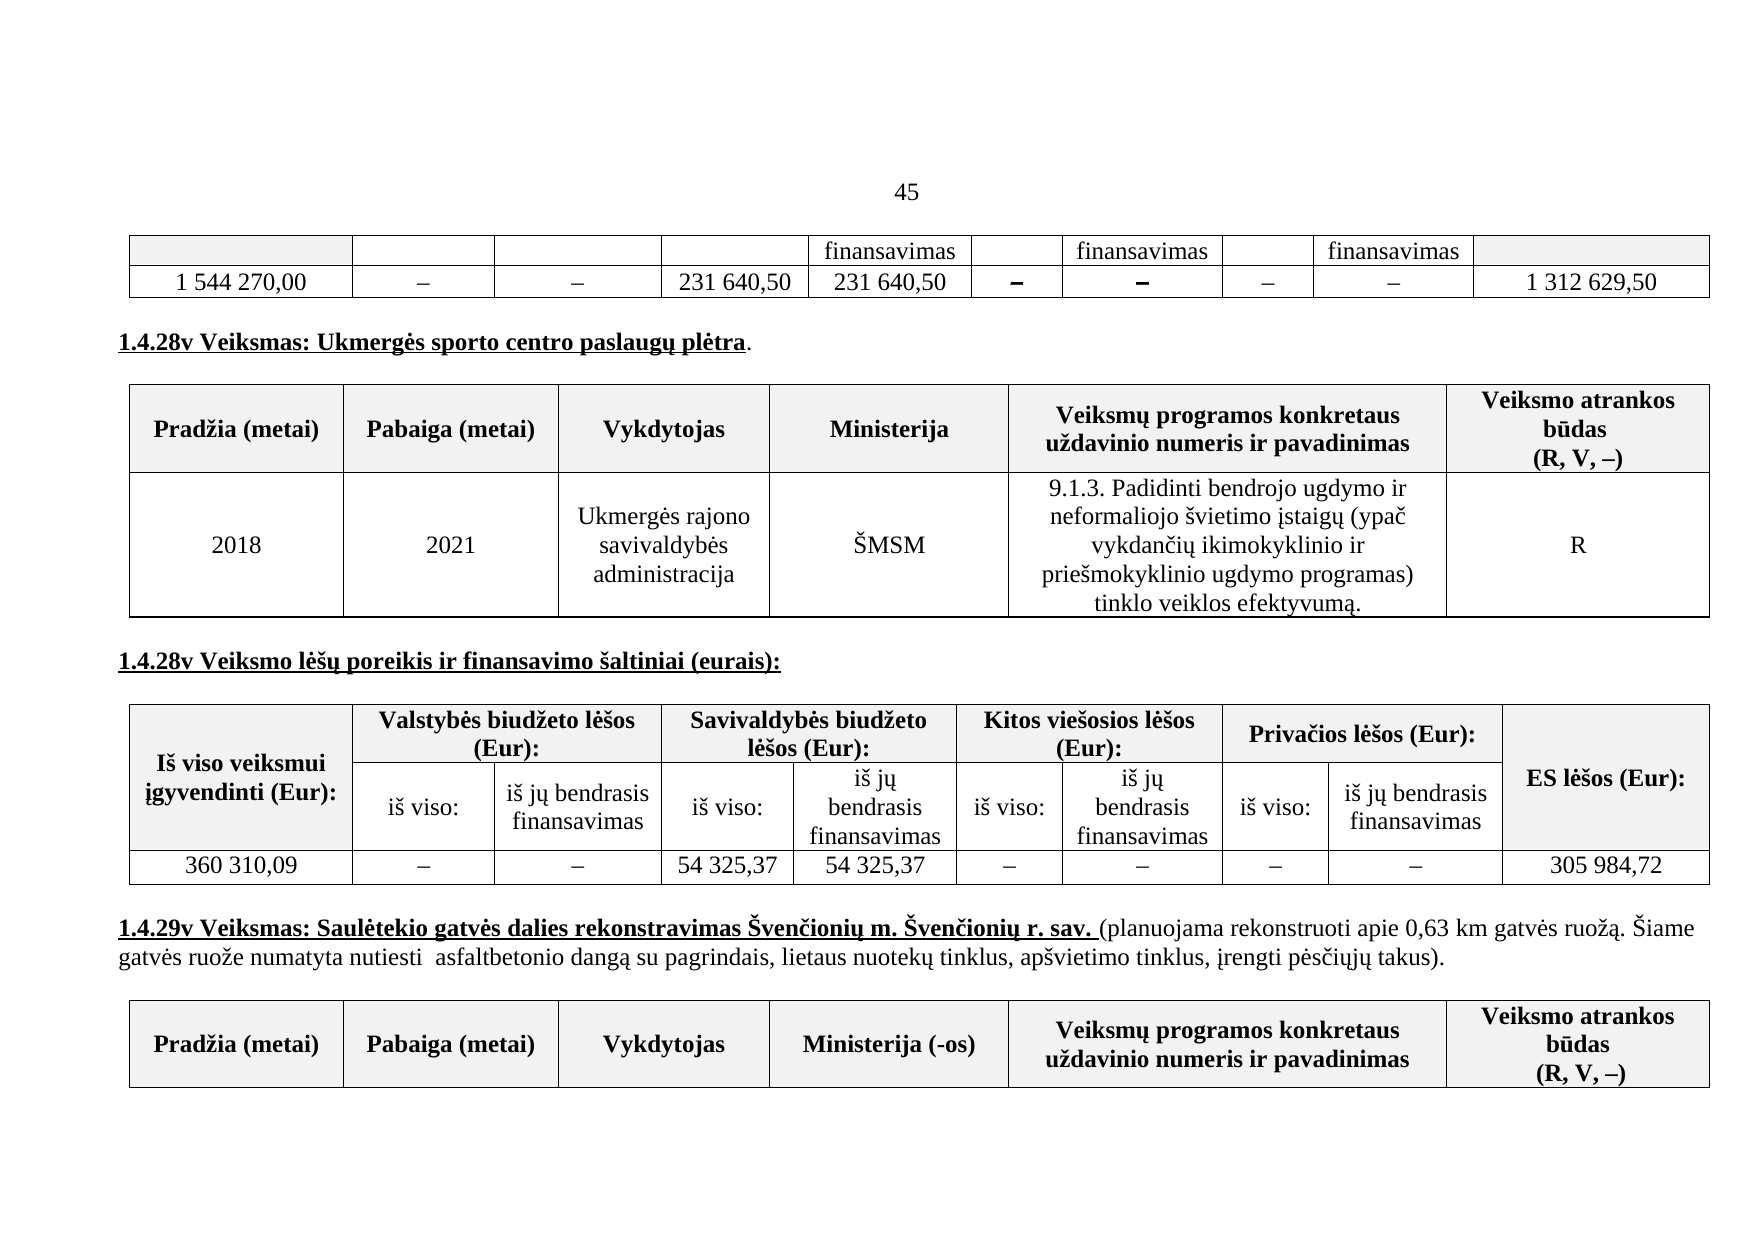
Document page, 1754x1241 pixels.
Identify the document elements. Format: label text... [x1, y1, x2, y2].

table_cell – [1314, 266, 1473, 297]
table_cell 2018 [130, 473, 343, 616]
table_cell – [495, 851, 661, 884]
table_header Privačios lėšos (Eur): [1223, 705, 1502, 762]
text 1.4.29v Veiksmas: Saulėtekio gatvės dalies rekonstravimas Švenčionių m. Švenčionių r. sav. (planuojama rekonstruoti apie 0,63 km gatvės ruožą. Šiame gatvės ruože numatyta nutiesti asfaltbetonio dangą su pagrindais, lietaus nuotekų tinklus, apšvietimo tinklus, įrengti pėsčiųjų takus). [118, 913, 1695, 971]
table_cell 2021 [344, 473, 558, 616]
table_cell R [1447, 473, 1709, 616]
table_cell – [353, 266, 494, 297]
table_cell [1223, 236, 1313, 264]
table_cell iš viso: [353, 763, 494, 849]
table_cell [972, 236, 1062, 264]
table_header Vykdytojas [559, 385, 769, 472]
table_cell iš jų bendrasis finansavimas [1329, 763, 1502, 849]
table_cell – [353, 851, 494, 884]
table_cell – [1063, 266, 1222, 297]
table_cell iš viso: [1223, 763, 1328, 849]
table_cell iš jų bendrasis finansavimas [794, 763, 956, 849]
table_header Veiksmo atrankos būdas (R, V, –) [1447, 1001, 1709, 1087]
table_header Veiksmų programos konkretaus uždavinio numeris ir pavadinimas [1009, 1001, 1446, 1087]
table_cell – [972, 266, 1062, 297]
table_cell 231 640,50 [809, 266, 971, 297]
table_cell ŠMSM [770, 473, 1008, 616]
table_cell iš viso: [957, 763, 1062, 849]
table_cell iš jų bendrasis finansavimas [1063, 763, 1222, 849]
table_cell 231 640,50 [662, 266, 808, 297]
table_header Valstybės biudžeto lėšos (Eur): [353, 705, 661, 762]
table_cell [495, 236, 661, 264]
table_header Vykdytojas [559, 1001, 769, 1087]
table_cell – [495, 266, 661, 297]
text 1.4.28v Veiksmas: Ukmergės sporto centro paslaugų plėtra. [118, 327, 1695, 356]
table_cell – [1223, 851, 1328, 884]
table_cell – [1223, 266, 1313, 297]
table_cell – [1329, 851, 1502, 884]
table_cell finansavimas [1314, 236, 1473, 264]
table_header Pradžia (metai) [130, 1001, 343, 1087]
table_cell iš jų bendrasis finansavimas [495, 763, 661, 849]
table_header Pabaiga (metai) [344, 385, 558, 472]
table_header Ministerija (-os) [770, 1001, 1008, 1087]
table_cell [353, 236, 494, 264]
table_header Pradžia (metai) [130, 385, 343, 472]
table_cell finansavimas [809, 236, 971, 264]
table_cell 9.1.3. Padidinti bendrojo ugdymo ir neformaliojo švietimo įstaigų (ypač vykdančių ikimokyklinio ir priešmokyklinio ugdymo programas) tinklo veiklos efektyvumą. [1009, 473, 1446, 616]
table_cell 1 312 629,50 [1474, 266, 1709, 297]
table_cell iš viso: [662, 763, 793, 849]
table_cell – [1063, 851, 1222, 884]
table_header ES lėšos (Eur): [1503, 705, 1709, 849]
table_cell finansavimas [1063, 236, 1222, 264]
table_header Iš viso veiksmui įgyvendinti (Eur): [130, 705, 352, 849]
table_header Kitos viešosios lėšos (Eur): [957, 705, 1222, 762]
table_header Pabaiga (metai) [344, 1001, 558, 1087]
table_header Ministerija [770, 385, 1008, 472]
table_cell Ukmergės rajono savivaldybės administracija [559, 473, 769, 616]
table_cell 54 325,37 [794, 851, 956, 884]
table_cell 54 325,37 [662, 851, 793, 884]
table_header Veiksmų programos konkretaus uždavinio numeris ir pavadinimas [1009, 385, 1446, 472]
text 1.4.28v Veiksmo lėšų poreikis ir finansavimo šaltiniai (eurais): [118, 646, 1695, 675]
table_cell 360 310,09 [130, 851, 352, 884]
table_header [130, 236, 352, 264]
table_header [1474, 236, 1709, 264]
table_cell [662, 236, 808, 264]
table_header Veiksmo atrankos būdas (R, V, –) [1447, 385, 1709, 472]
table_header Savivaldybės biudžeto lėšos (Eur): [662, 705, 956, 762]
table_cell – [957, 851, 1062, 884]
table_cell 1 544 270,00 [130, 266, 352, 297]
table_cell 305 984,72 [1503, 851, 1709, 884]
